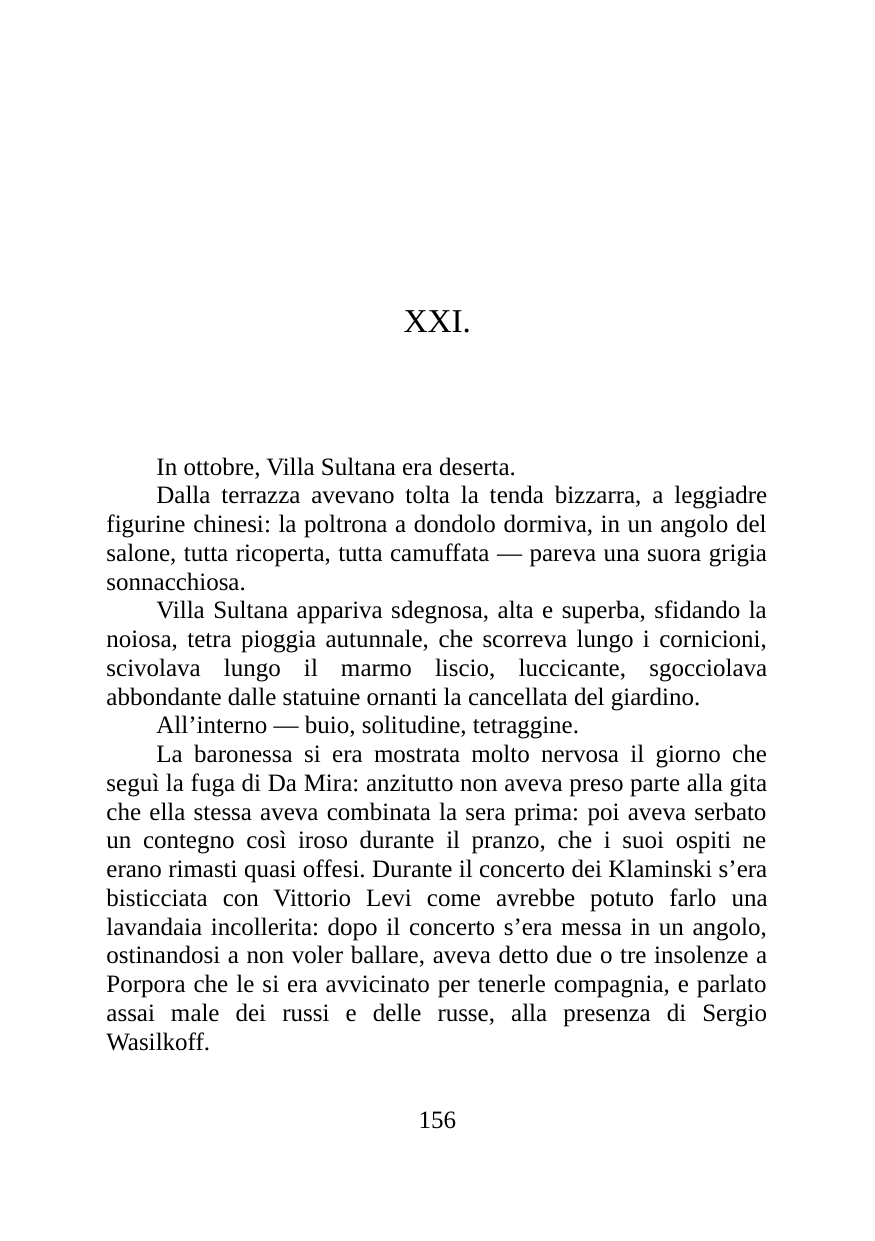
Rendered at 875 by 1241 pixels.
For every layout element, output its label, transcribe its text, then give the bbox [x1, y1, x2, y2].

text All’interno — buio, solitudine, tetraggine. [106, 710, 768, 739]
text In ottobre, Villa Sultana era deserta. [106, 452, 768, 480]
subtitle XXI. [106, 301, 768, 339]
text Dalla terrazza avevano tolta la tenda bizzarra, a leggiadre figurine chinesi: la poltrona a dondolo dormiva, in un angolo del salone, tutta ricoperta, tutta camuffata — pareva una suora grigia sonnacchiosa. [106, 480, 768, 595]
text La baronessa si era mostrata molto nervosa il giorno che seguì la fuga di Da Mira: anzitutto non aveva preso parte alla gita che ella stessa aveva combinata la sera prima: poi aveva serbato un contegno così iroso durante il pranzo, che i suoi ospiti ne erano rimasti quasi offesi. Durante il concerto dei Klaminski s’era bisticciata con Vittorio Levi come avrebbe potuto farlo una lavandaia incollerita: dopo il concerto s’era messa in un angolo, ostinandosi a non voler ballare, aveva detto due o tre insolenze a Porpora che le si era avvicinato per tenerle compagnia, e parlato assai male dei russi e delle russe, alla presenza di Sergio Wasilkoff. [106, 739, 768, 1055]
text Villa Sultana appariva sdegnosa, alta e superba, sfidando la noiosa, tetra pioggia autunnale, che scorreva lungo i cornicioni, scivolava lungo il marmo liscio, luccicante, sgocciolava abbondante dalle statuine ornanti la cancellata del giardino. [106, 595, 768, 710]
